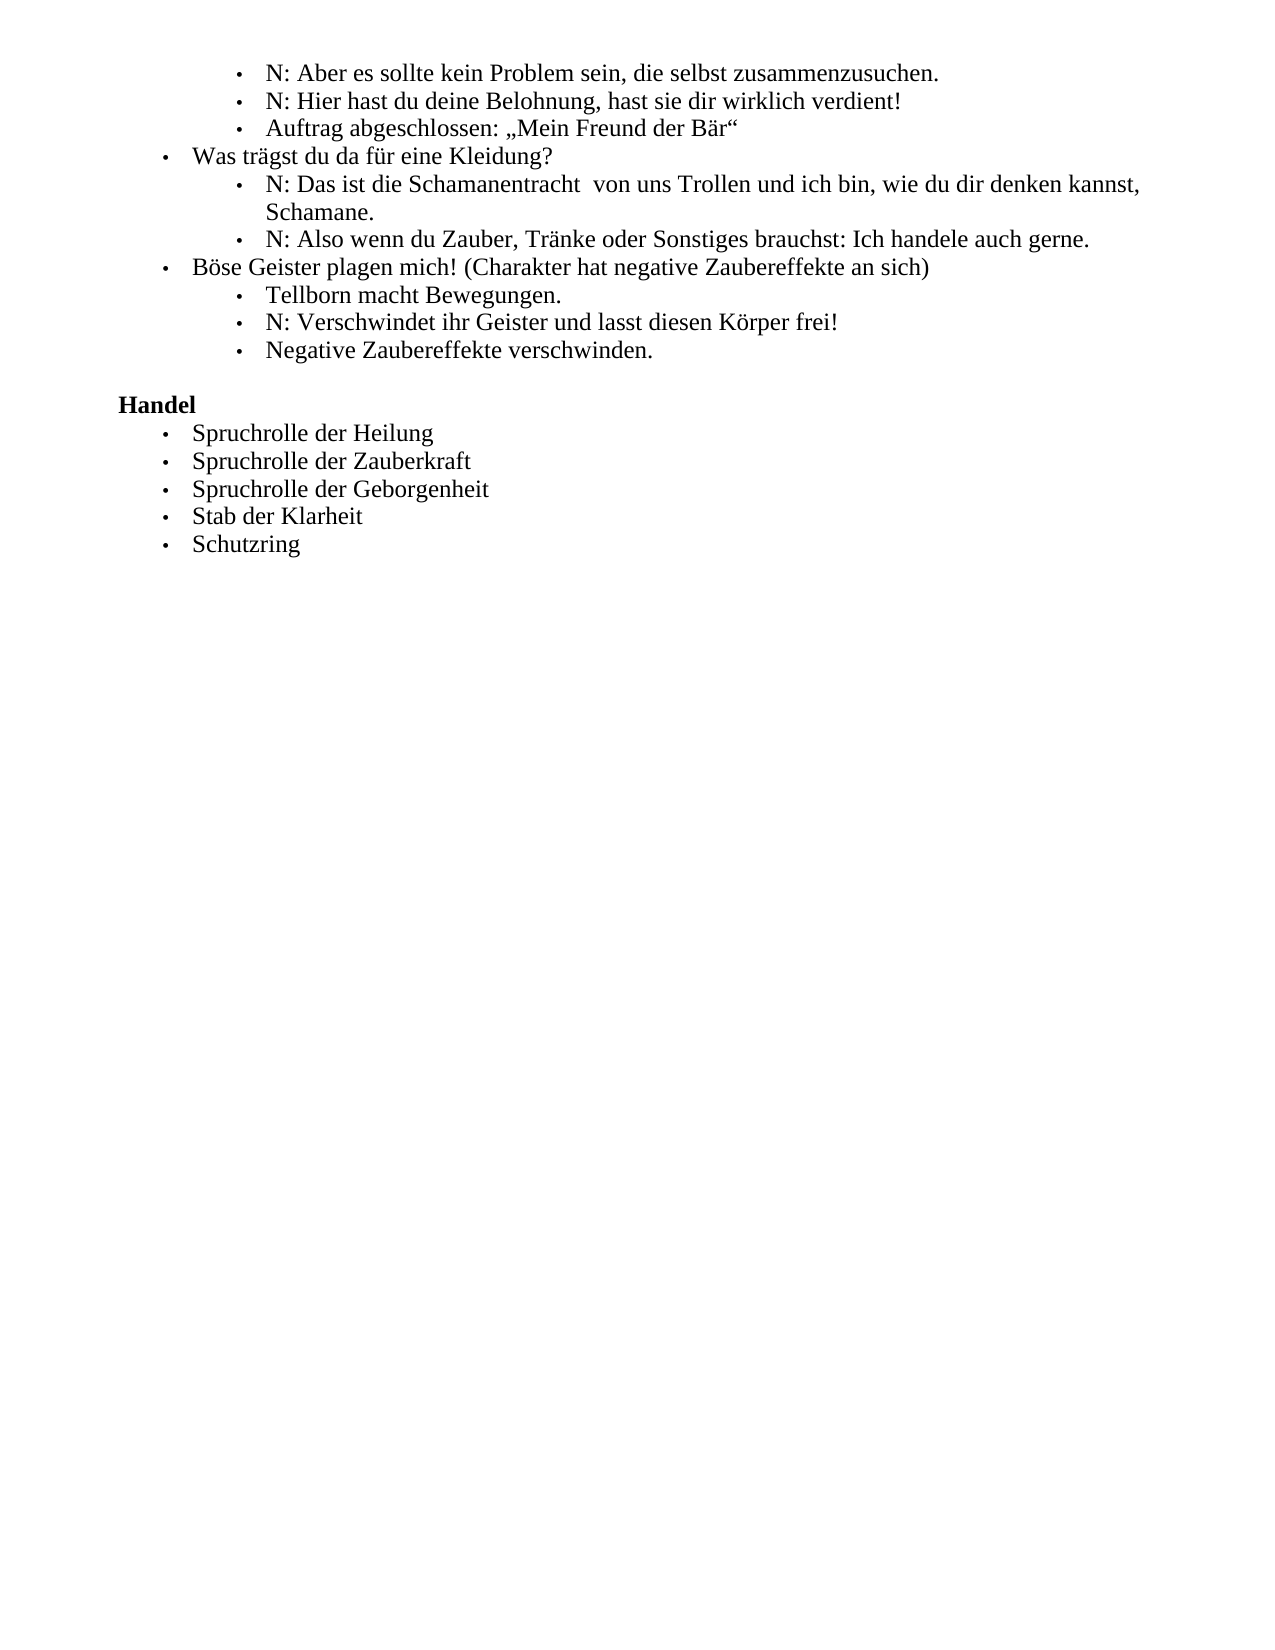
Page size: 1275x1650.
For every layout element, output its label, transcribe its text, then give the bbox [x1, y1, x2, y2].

list N: Verschwindet ihr Geister und lasst diesen Körper frei! [236, 308, 1216, 336]
list Schutzring [162, 530, 1216, 558]
list Was trägst du da für eine Kleidung? [162, 142, 1216, 170]
list N: Also wenn du Zauber, Tränke oder Sonstiges brauchst: Ich handele auch gerne. [236, 225, 1216, 253]
list N: Hier hast du deine Belohnung, hast sie dir wirklich verdient! [236, 87, 1216, 114]
list Tellborn macht Bewegungen. [236, 281, 1216, 308]
text Handel [118, 364, 1216, 419]
list N: Aber es sollte kein Problem sein, die selbst zusammenzusuchen. [236, 59, 1216, 87]
list Böse Geister plagen mich! (Charakter hat negative Zaubereffekte an sich) [162, 253, 1216, 281]
list Stab der Klarheit [162, 502, 1216, 530]
list Spruchrolle der Zauberkraft [162, 447, 1216, 475]
list N: Das ist die Schamanentracht von uns Trollen und ich bin, wie du dir denken kannst, Schamane. [236, 170, 1216, 225]
list Negative Zaubereffekte verschwinden. [236, 336, 1216, 364]
list Spruchrolle der Heilung [162, 419, 1216, 447]
list Auftrag abgeschlossen: „Mein Freund der Bär“ [236, 114, 1216, 142]
list Spruchrolle der Geborgenheit [162, 475, 1216, 502]
